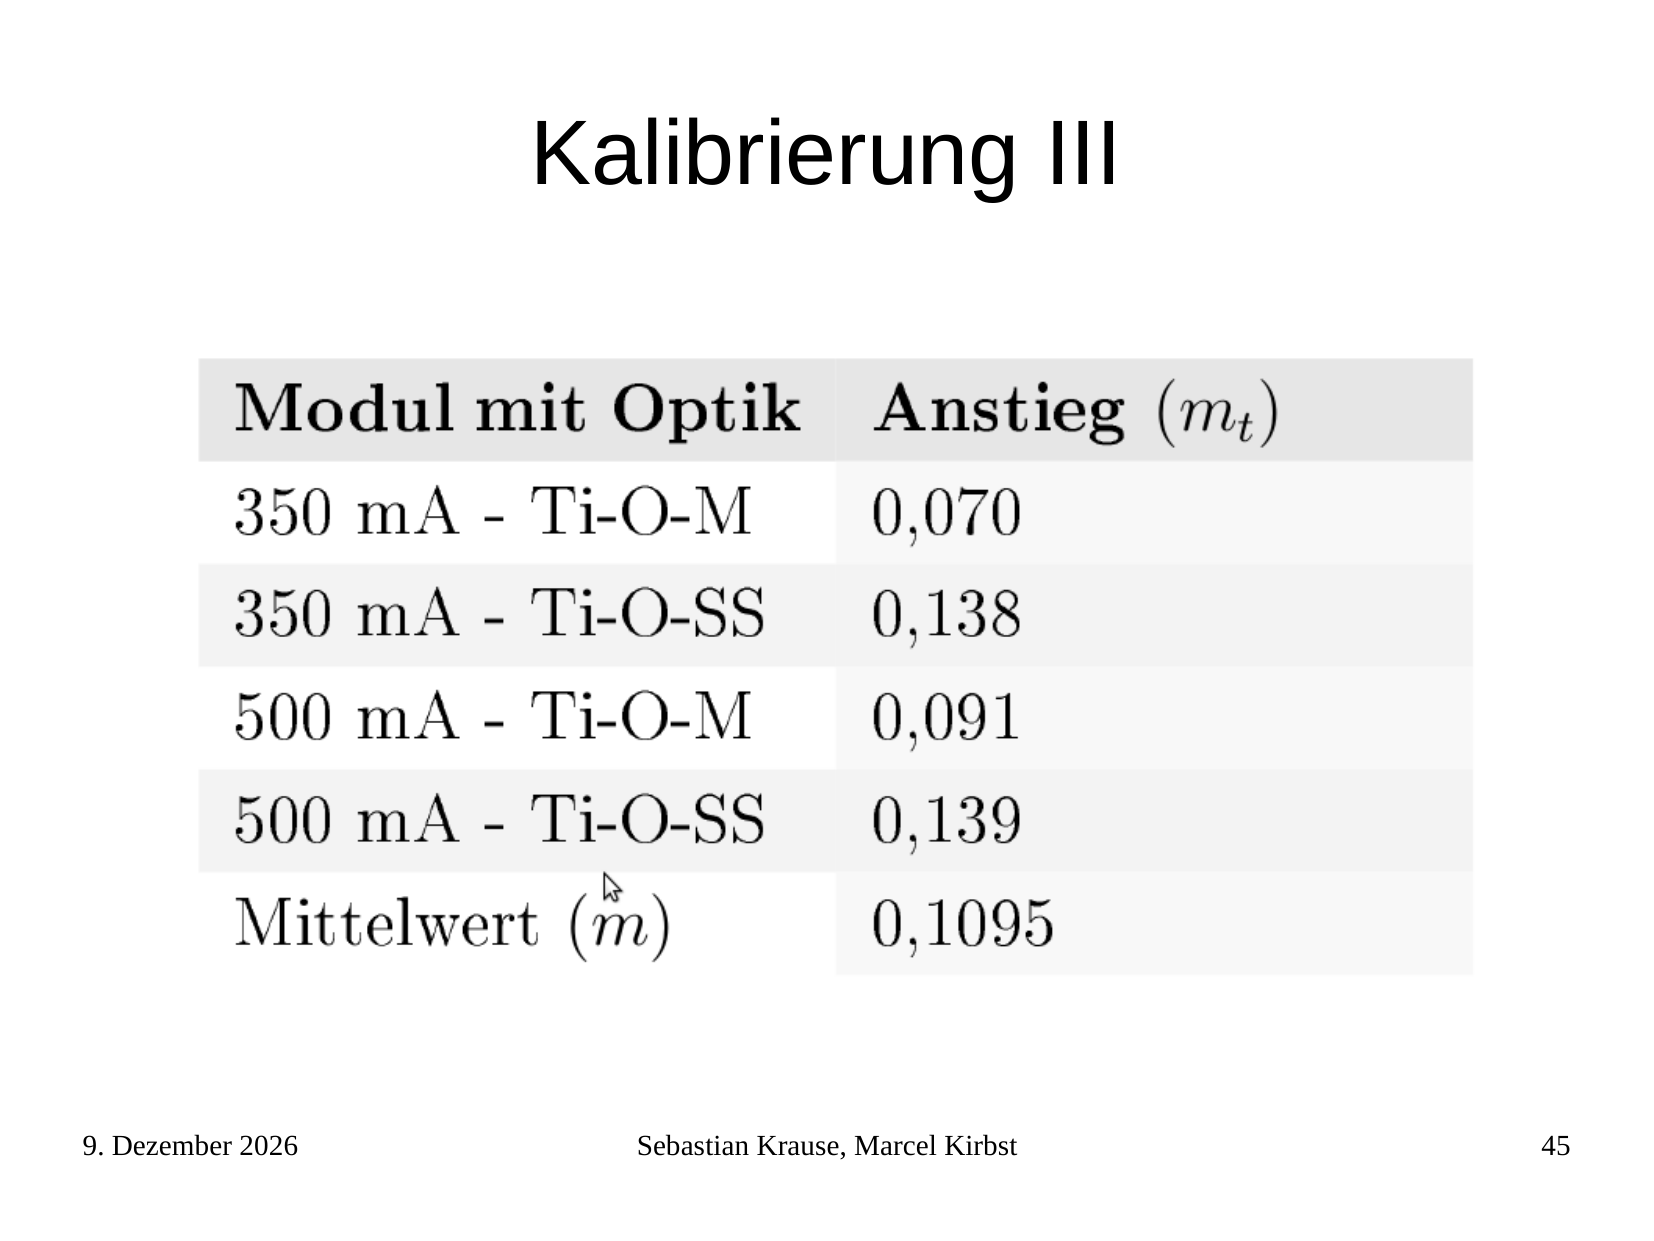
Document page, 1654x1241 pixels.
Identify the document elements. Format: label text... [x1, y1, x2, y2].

picture [194, 354, 1481, 981]
title Kalibrierung III [82, 49, 1571, 257]
